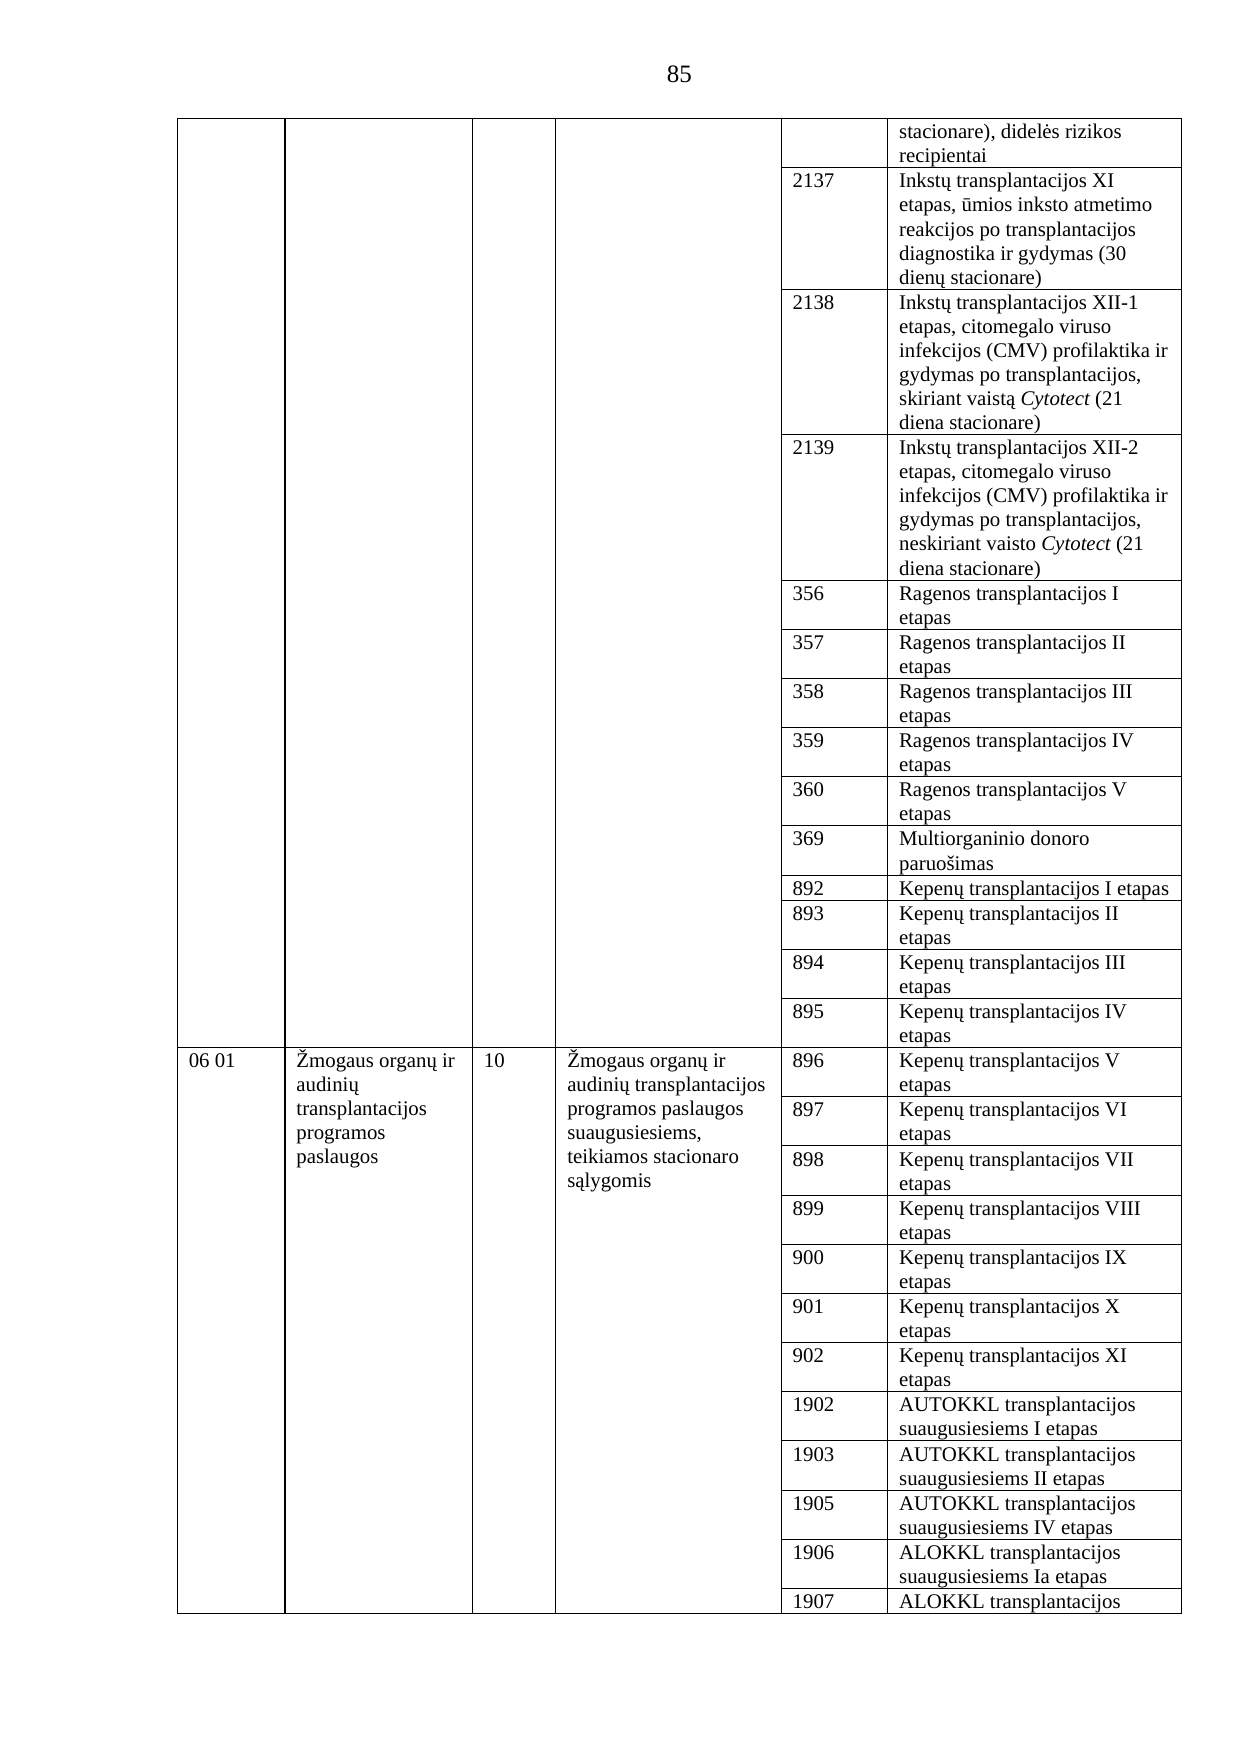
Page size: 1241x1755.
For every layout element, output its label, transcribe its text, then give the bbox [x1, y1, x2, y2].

table_cell 894 [782, 950, 887, 998]
table_cell 06 01 [178, 1048, 284, 1613]
table_cell Kepenų transplantacijos XI etapas [888, 1343, 1181, 1391]
table_cell Inkstų transplantacijos XI etapas, ūmios inksto atmetimo reakcijos po transplantacijos diagnostika ir gydymas (30 dienų stacionare) [888, 168, 1181, 289]
table_cell Kepenų transplantacijos V etapas [888, 1048, 1181, 1096]
table_cell Žmogaus organų ir audinių transplantacijos programos paslaugos suaugusiesiems, teikiamos stacionaro sąlygomis [556, 1048, 781, 1613]
table_cell 2137 [782, 168, 887, 289]
table_cell Inkstų transplantacijos XII-1 etapas, citomegalo viruso infekcijos (CMV) profilaktika ir gydymas po transplantacijos, skiriant vaistą Cytotect (21 diena stacionare) [888, 290, 1181, 434]
table_cell 2138 [782, 290, 887, 434]
table_cell Kepenų transplantacijos X etapas [888, 1294, 1181, 1342]
table_cell Kepenų transplantacijos IV etapas [888, 999, 1181, 1047]
table_cell Kepenų transplantacijos VII etapas [888, 1146, 1181, 1194]
table_cell Multiorganinio donoro paruošimas [888, 826, 1181, 874]
table_cell 1907 [782, 1589, 887, 1613]
table_cell Ragenos transplantacijos II etapas [888, 630, 1181, 678]
table_cell 1902 [782, 1392, 887, 1440]
table_cell Ragenos transplantacijos IV etapas [888, 728, 1181, 776]
table_cell Kepenų transplantacijos III etapas [888, 950, 1181, 998]
table_cell 893 [782, 901, 887, 949]
table_cell 897 [782, 1097, 887, 1145]
table_cell 359 [782, 728, 887, 776]
table_cell 898 [782, 1146, 887, 1194]
table_cell Žmogaus organų ir audinių transplantacijos programos paslaugos [286, 1048, 472, 1613]
table_cell 901 [782, 1294, 887, 1342]
table_cell Kepenų transplantacijos VIII etapas [888, 1196, 1181, 1244]
table_cell [286, 119, 472, 1047]
table_cell 358 [782, 679, 887, 727]
table_cell 360 [782, 777, 887, 825]
table_cell Inkstų transplantacijos XII-2 etapas, citomegalo viruso infekcijos (CMV) profilaktika ir gydymas po transplantacijos, neskiriant vaisto Cytotect (21 diena stacionare) [888, 435, 1181, 579]
table_cell 902 [782, 1343, 887, 1391]
table_cell 895 [782, 999, 887, 1047]
table_cell 369 [782, 826, 887, 874]
table_cell ALOKKL transplantacijos [888, 1589, 1181, 1613]
table_cell Ragenos transplantacijos V etapas [888, 777, 1181, 825]
table_cell Kepenų transplantacijos IX etapas [888, 1245, 1181, 1293]
table_cell 1906 [782, 1540, 887, 1588]
table_cell 1903 [782, 1441, 887, 1489]
table_cell 1905 [782, 1491, 887, 1539]
table_cell 357 [782, 630, 887, 678]
table_cell Ragenos transplantacijos III etapas [888, 679, 1181, 727]
table_cell 899 [782, 1196, 887, 1244]
table_cell 2139 [782, 435, 887, 579]
table_cell AUTOKKL transplantacijos suaugusiesiems I etapas [888, 1392, 1181, 1440]
table_cell AUTOKKL transplantacijos suaugusiesiems II etapas [888, 1441, 1181, 1489]
table_cell 896 [782, 1048, 887, 1096]
table_cell [556, 119, 781, 1047]
table_cell 900 [782, 1245, 887, 1293]
table_cell Kepenų transplantacijos II etapas [888, 901, 1181, 949]
table_cell ALOKKL transplantacijos suaugusiesiems Ia etapas [888, 1540, 1181, 1588]
table_cell Ragenos transplantacijos I etapas [888, 581, 1181, 629]
table_cell [782, 119, 887, 167]
table_cell stacionare), didelės rizikos recipientai [888, 119, 1181, 167]
table_cell 892 [782, 876, 887, 899]
table_cell AUTOKKL transplantacijos suaugusiesiems IV etapas [888, 1491, 1181, 1539]
table_cell 356 [782, 581, 887, 629]
table_cell 10 [473, 1048, 555, 1613]
table_cell [178, 119, 284, 1047]
table_cell Kepenų transplantacijos I etapas [888, 876, 1181, 899]
table_cell Kepenų transplantacijos VI etapas [888, 1097, 1181, 1145]
table_cell [473, 119, 555, 1047]
